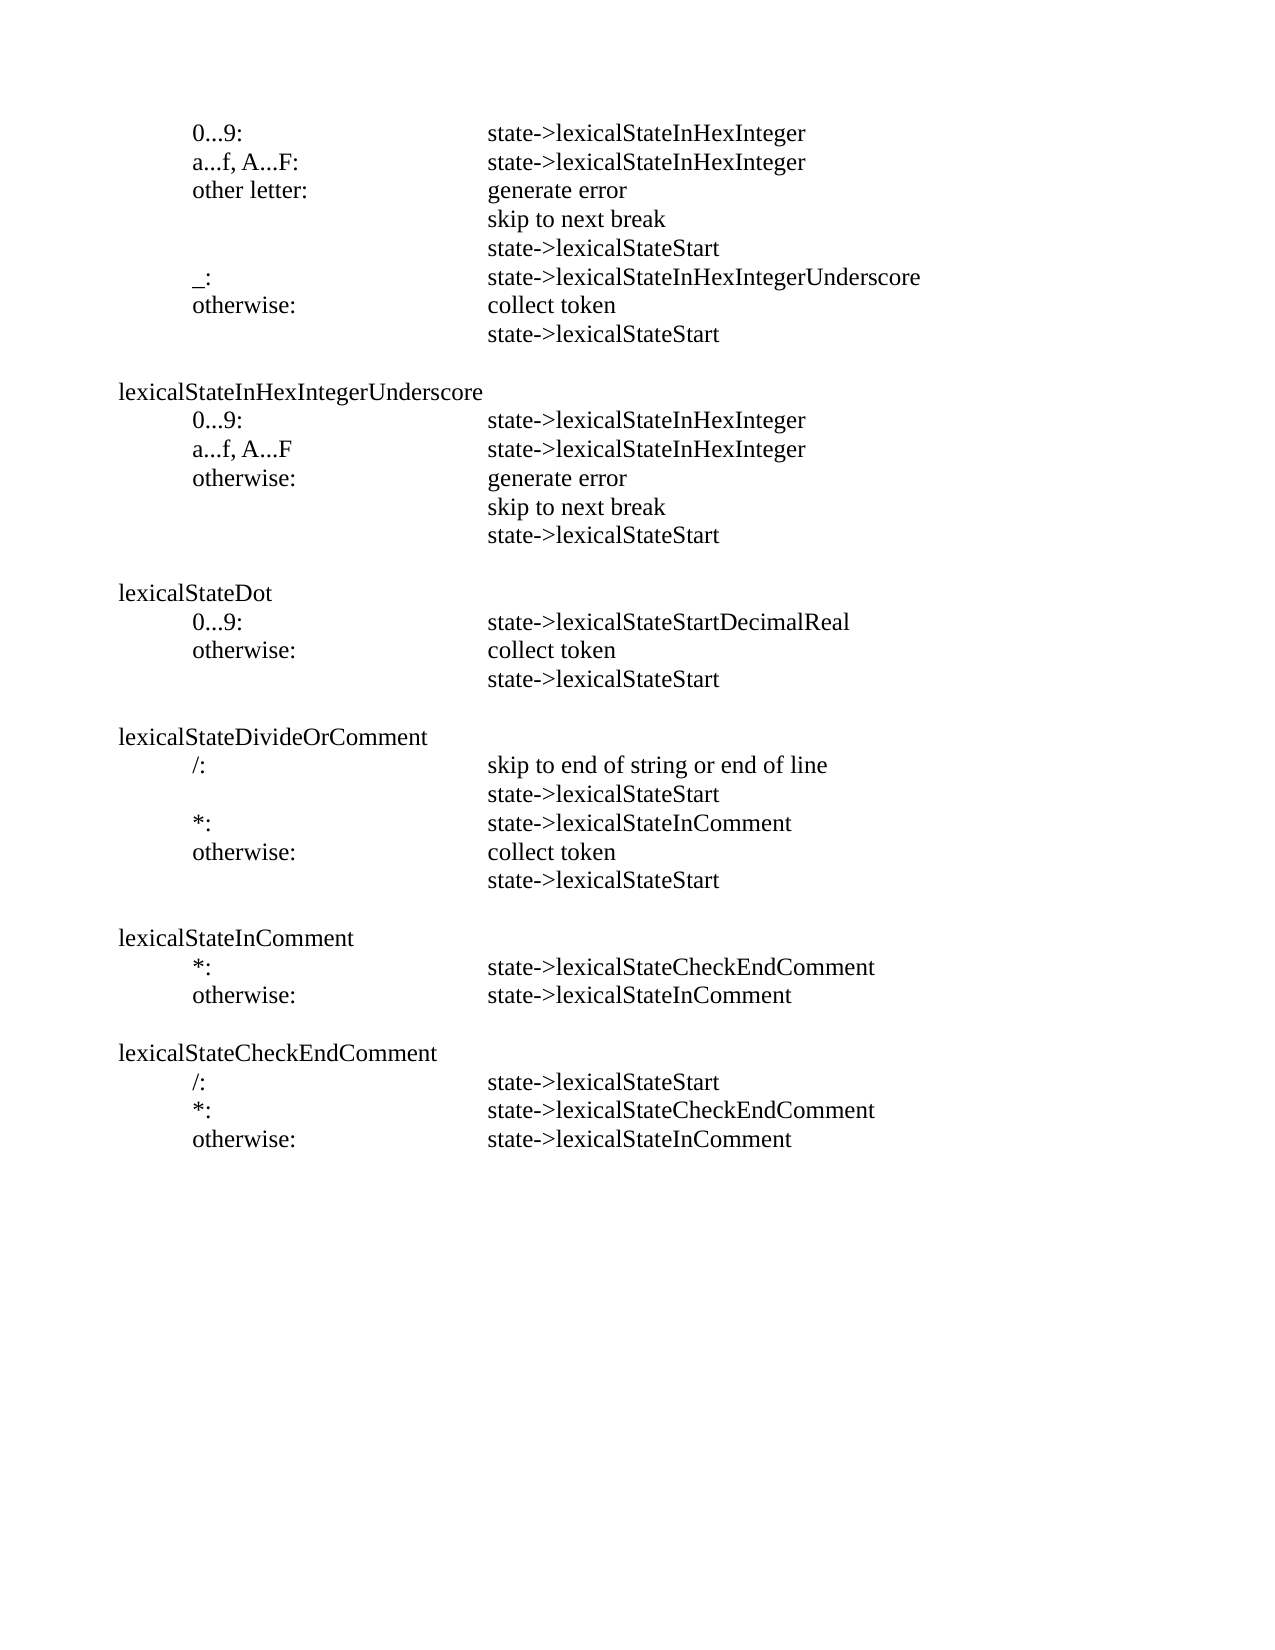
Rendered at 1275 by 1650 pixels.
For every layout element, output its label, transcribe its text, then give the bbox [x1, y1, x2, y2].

text *: state->lexicalStateInComment [118, 808, 1157, 837]
text /: skip to end of string or end of line [118, 751, 1157, 779]
text otherwise: collect token [118, 291, 1157, 319]
text skip to next break [118, 492, 1157, 521]
text state->lexicalStateStart [118, 664, 1157, 693]
text state->lexicalStateStart [118, 319, 1157, 348]
text otherwise: generate error [118, 463, 1157, 492]
text 0...9: state->lexicalStateInHexInteger [118, 118, 1157, 147]
text state->lexicalStateStart [118, 779, 1157, 808]
text state->lexicalStateStart [118, 866, 1157, 894]
text *: state->lexicalStateCheckEndComment [118, 1096, 1157, 1124]
text state->lexicalStateStart [118, 233, 1157, 262]
text 0...9: state->lexicalStateStartDecimalReal [118, 607, 1157, 636]
text lexicalStateDot [118, 578, 1157, 607]
text otherwise: state->lexicalStateInComment [118, 981, 1157, 1009]
text lexicalStateInHexIntegerUnderscore [118, 377, 1157, 406]
text a...f, A...F: state->lexicalStateInHexInteger [118, 147, 1157, 176]
text skip to next break [118, 204, 1157, 233]
text 0...9: state->lexicalStateInHexInteger [118, 406, 1157, 434]
text /: state->lexicalStateStart [118, 1067, 1157, 1096]
text lexicalStateCheckEndComment [118, 1038, 1157, 1067]
text *: state->lexicalStateCheckEndComment [118, 952, 1157, 981]
text _: state->lexicalStateInHexIntegerUnderscore [118, 262, 1157, 291]
text otherwise: state->lexicalStateInComment [118, 1124, 1157, 1153]
text lexicalStateDivideOrComment [118, 722, 1157, 751]
text a...f, A...F state->lexicalStateInHexInteger [118, 434, 1157, 463]
text otherwise: collect token [118, 837, 1157, 866]
text state->lexicalStateStart [118, 521, 1157, 549]
text otherwise: collect token [118, 636, 1157, 664]
text lexicalStateInComment [118, 923, 1157, 952]
text other letter: generate error [118, 176, 1157, 204]
